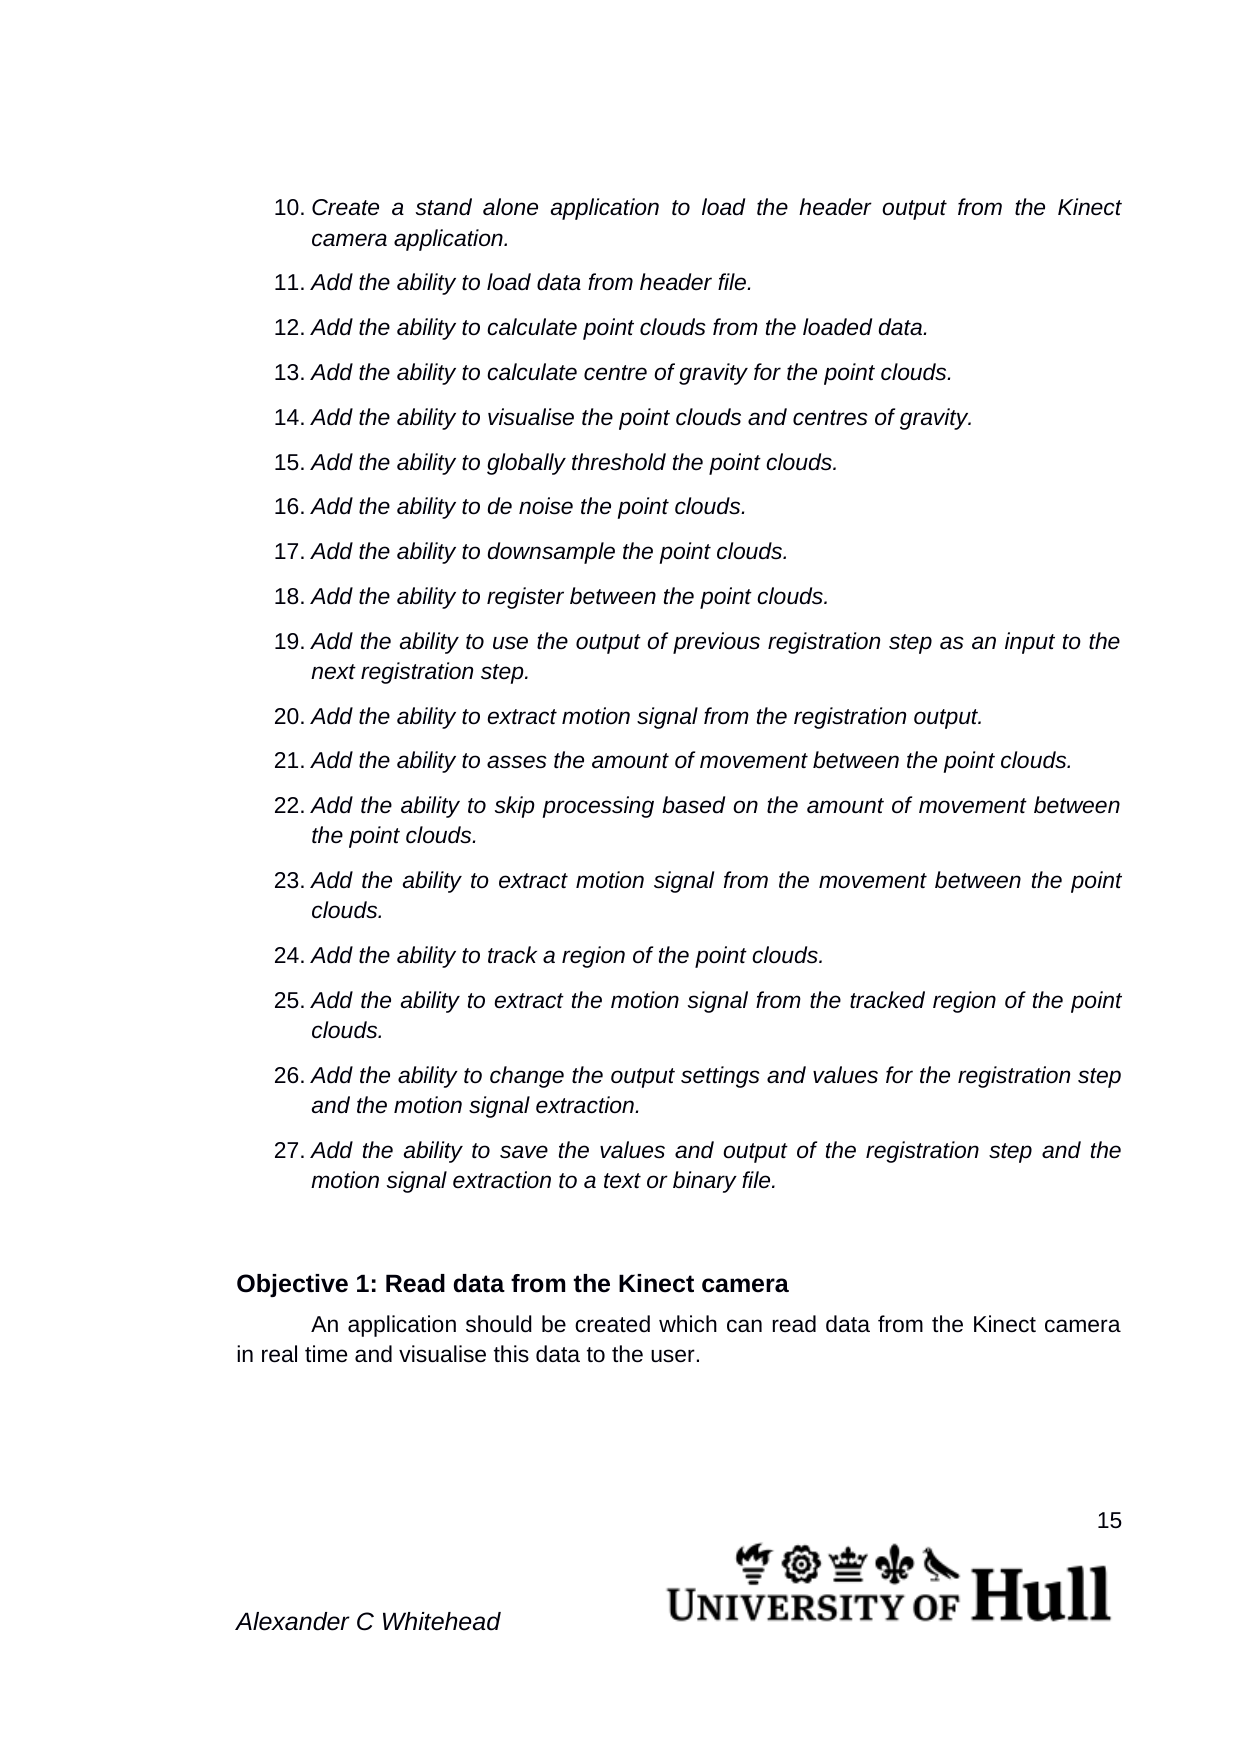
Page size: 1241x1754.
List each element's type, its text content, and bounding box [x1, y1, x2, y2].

list Create a stand alone application to load the header output from the Kinect camera application. [274, 194, 1122, 251]
list Add the ability to register between the point clouds. [274, 583, 1122, 609]
list Add the ability to extract the motion signal from the tracked region of the point clouds. [274, 987, 1122, 1044]
list Add the ability to use the output of previous registration step as an input to the next registration step. [274, 628, 1122, 684]
list Add the ability to change the output settings and values for the registration step and the motion signal extraction. [274, 1062, 1122, 1119]
list Add the ability to extract motion signal from the registration output. [274, 703, 1122, 729]
list Add the ability to globally threshold the point clouds. [274, 448, 1122, 475]
list Add the ability to extract motion signal from the movement between the point clouds. [274, 867, 1122, 924]
list Add the ability to track a region of the point clouds. [274, 942, 1122, 969]
list Add the ability to calculate point clouds from the loaded data. [274, 314, 1122, 341]
list Add the ability to downsample the point clouds. [274, 538, 1122, 564]
text An application should be created which can read data from the Kinect camera in real time and visualise this data to the user. [236, 1311, 1122, 1367]
subtitle Objective 1: Read data from the Kinect camera [236, 1269, 1122, 1298]
picture [660, 1533, 1120, 1631]
list Add the ability to skip processing based on the amount of movement between the point clouds. [274, 792, 1122, 849]
list Add the ability to load data from header file. [274, 269, 1122, 296]
list Add the ability to asses the amount of movement between the point clouds. [274, 747, 1122, 774]
list Add the ability to calculate centre of gravity for the point clouds. [274, 359, 1122, 385]
list Add the ability to visualise the point clouds and centres of gravity. [274, 404, 1122, 430]
list Add the ability to de noise the point clouds. [274, 493, 1122, 520]
list Add the ability to save the values and output of the registration step and the motion signal extraction to a text or binary file. [274, 1137, 1122, 1194]
